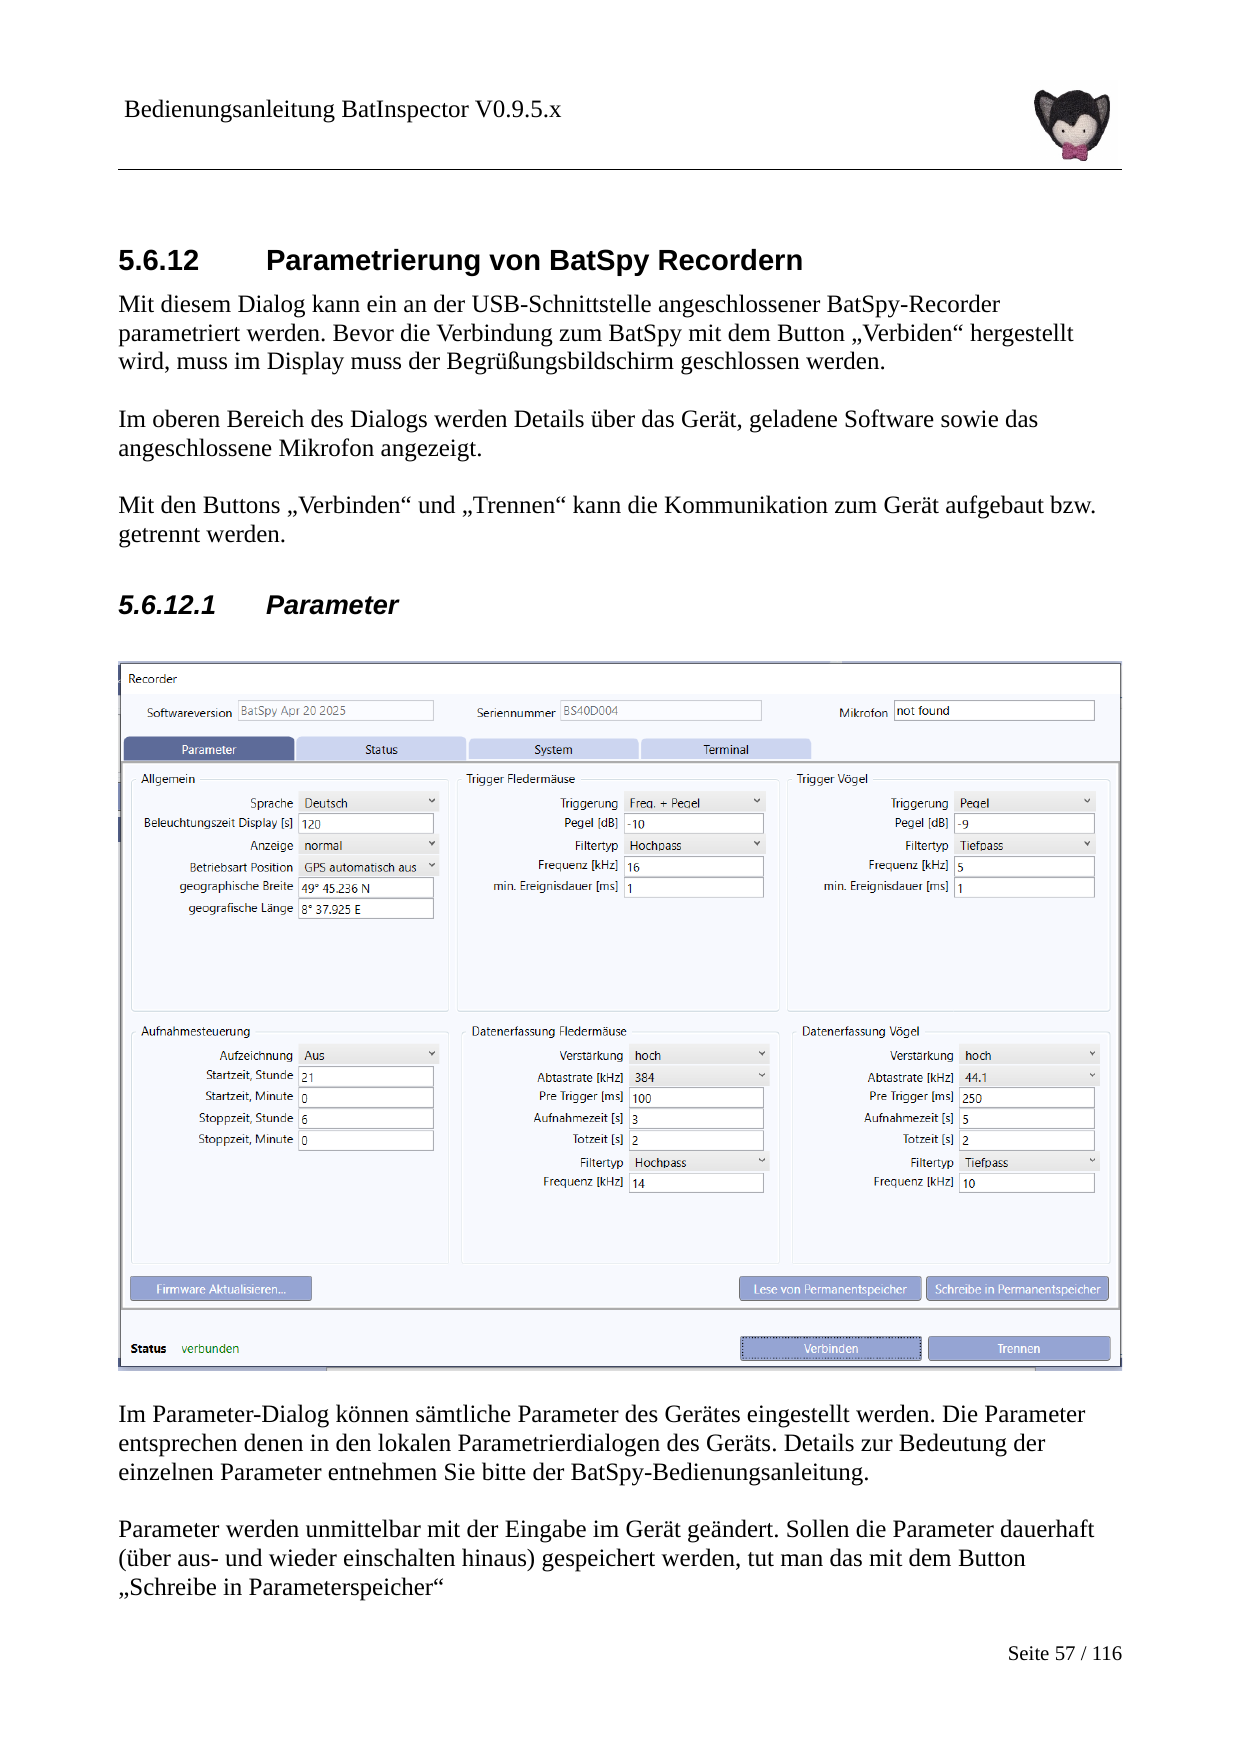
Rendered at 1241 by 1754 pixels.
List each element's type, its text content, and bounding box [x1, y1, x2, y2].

text Mit diesem Dialog kann ein an der USB-Schnittstelle angeschlossener BatSpy-Recorder parametriert werden. Bevor die Verbindung zum BatSpy mit dem Button „Verbiden“ hergestellt wird, muss im Display muss der Begrüßungsbildschirm geschlossen werden. [118, 289, 1122, 375]
subtitle Parametrierung von BatSpy Recordern [118, 243, 1122, 276]
subtitle Parameter [118, 589, 1122, 620]
text Parameter werden unmittelbar mit der Eingabe im Gerät geändert. Sollen die Parameter dauerhaft (über aus- und wieder einschalten hinaus) gespeichert werden, tut man das mit dem Button „Schreibe in Parameterspeicher“ [118, 1514, 1122, 1600]
picture [1030, 80, 1119, 169]
text Im oberen Bereich des Dialogs werden Details über das Gerät, geladene Software sowie das angeschlossene Mikrofon angezeigt. [118, 404, 1122, 461]
text Mit den Buttons „Verbinden“ und „Trennen“ kann die Kommunikation zum Gerät aufgebaut bzw. getrennt werden. [118, 490, 1122, 548]
text Im Parameter-Dialog können sämtliche Parameter des Gerätes eingestellt werden. Die Parameter entsprechen denen in den lokalen Parametrierdialogen des Geräts. Details zur Bedeutung der einzelnen Parameter entnehmen Sie bitte der BatSpy-Bedienungsanleitung. [118, 1399, 1122, 1485]
picture [118, 661, 1123, 1371]
